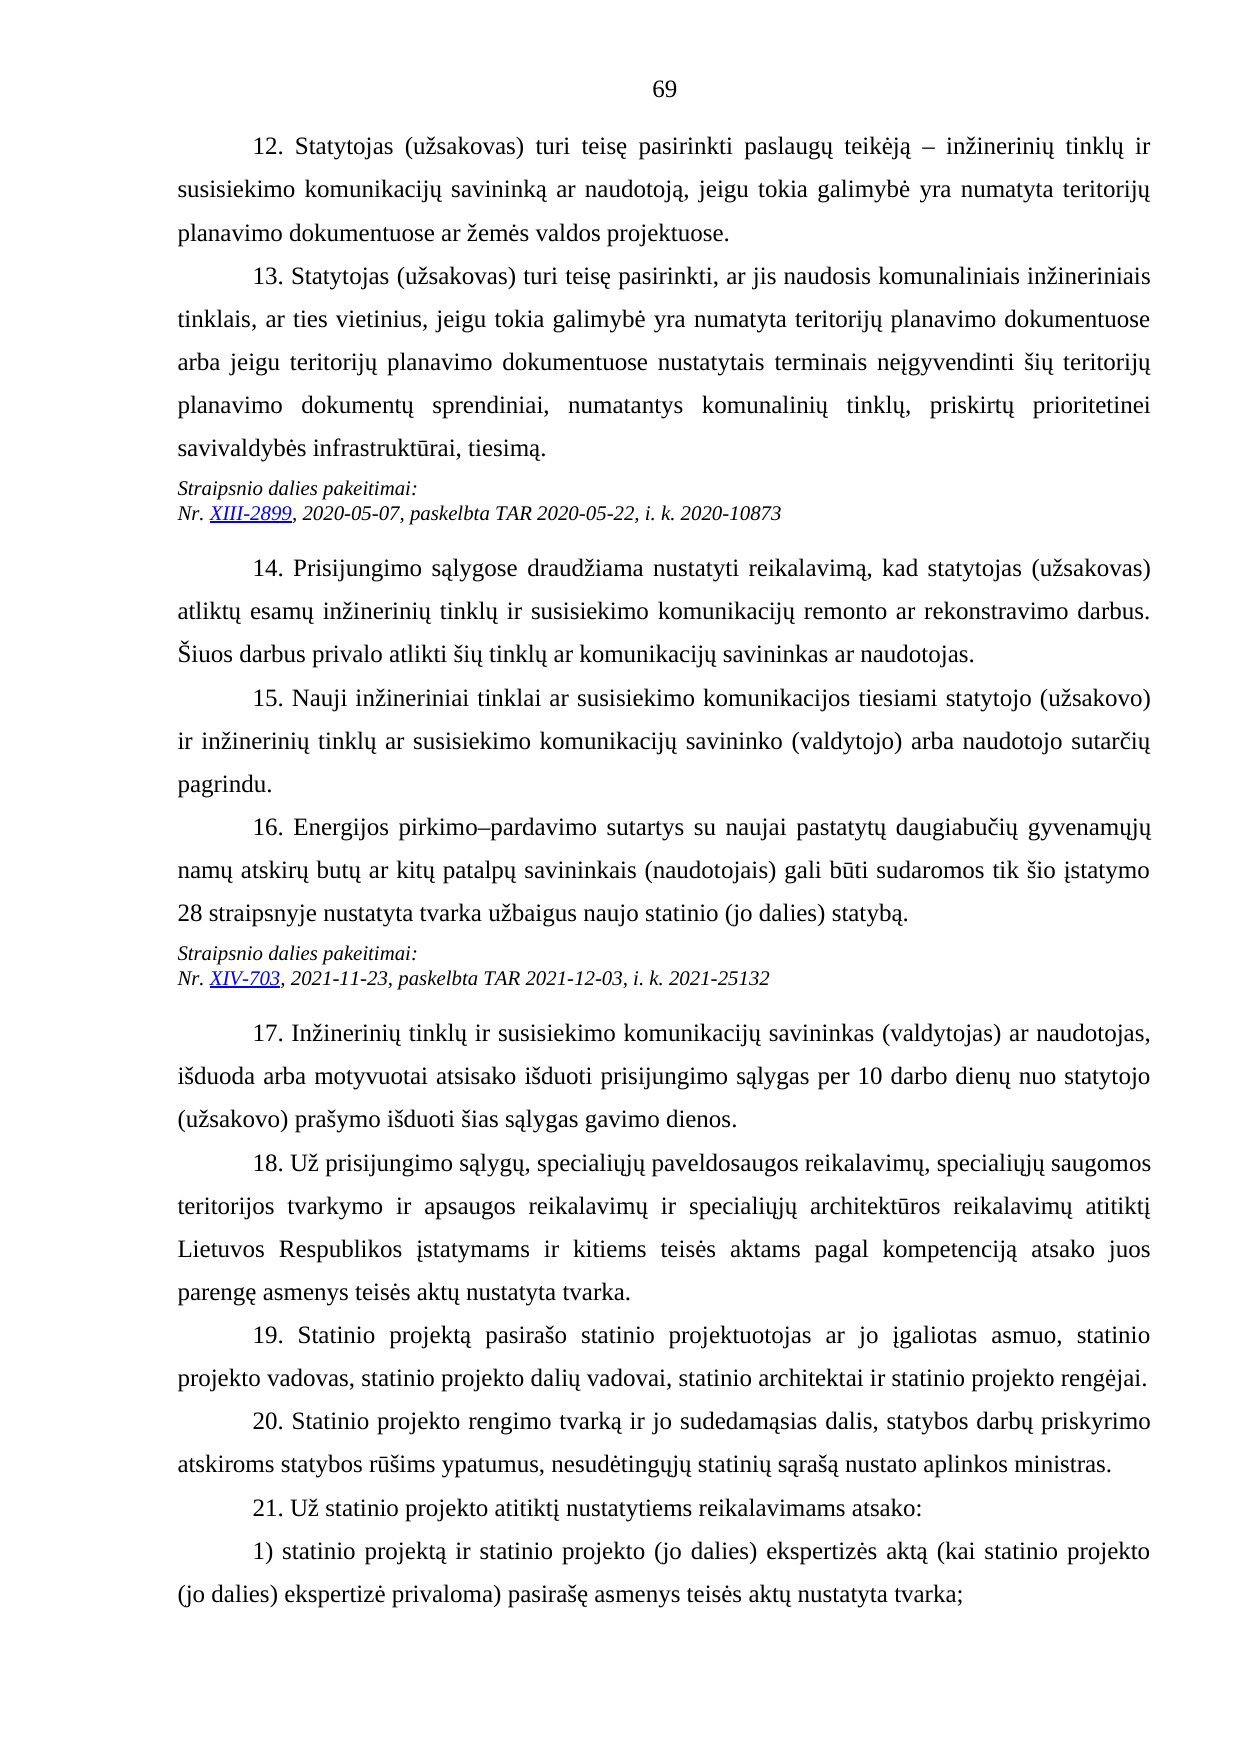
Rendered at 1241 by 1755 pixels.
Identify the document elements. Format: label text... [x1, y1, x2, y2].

text 20. Statinio projekto rengimo tvarką ir jo sudedamąsias dalis, statybos darbų priskyrimo atskiroms statybos rūšims ypatumus, nesudėtingųjų statinių sąrašą nustato aplinkos ministras. [177, 1406, 1152, 1478]
text 16. Energijos pirkimo–pardavimo sutartys su naujai pastatytų daugiabučių gyvenamųjų namų atskirų butų ar kitų patalpų savininkais (naudotojais) gali būti sudaromos tik šio įstatymo 28 straipsnyje nustatyta tvarka užbaigus naujo statinio (jo dalies) statybą. [177, 812, 1152, 927]
text Straipsnio dalies pakeitimai: [177, 476, 1152, 500]
text 21. Už statinio projekto atitiktį nustatytiems reikalavimams atsako: [177, 1493, 1152, 1521]
text 18. Už prisijungimo sąlygų, specialiųjų paveldosaugos reikalavimų, specialiųjų saugomos teritorijos tvarkymo ir apsaugos reikalavimų ir specialiųjų architektūros reikalavimų atitiktį Lietuvos Respublikos įstatymams ir kitiems teisės aktams pagal kompetenciją atsako juos parengę asmenys teisės aktų nustatyta tvarka. [177, 1148, 1152, 1306]
text 17. Inžinerinių tinklų ir susisiekimo komunikacijų savininkas (valdytojas) ar naudotojas, išduoda arba motyvuotai atsisako išduoti prisijungimo sąlygas per 10 darbo dienų nuo statytojo (užsakovo) prašymo išduoti šias sąlygas gavimo dienos. [177, 1018, 1152, 1133]
text Nr. XIII-2899, 2020-05-07, paskelbta TAR 2020-05-22, i. k. 2020-10873 [177, 500, 1152, 524]
text 15. Nauji inžineriniai tinklai ar susisiekimo komunikacijos tiesiami statytojo (užsakovo) ir inžinerinių tinklų ar susisiekimo komunikacijų savininko (valdytojo) arba naudotojo sutarčių pagrindu. [177, 683, 1152, 798]
text 12. Statytojas (užsakovas) turi teisę pasirinkti paslaugų teikėją – inžinerinių tinklų ir susisiekimo komunikacijų savininką ar naudotoją, jeigu tokia galimybė yra numatyta teritorijų planavimo dokumentuose ar žemės valdos projektuose. [177, 131, 1152, 246]
text 14. Prisijungimo sąlygose draudžiama nustatyti reikalavimą, kad statytojas (užsakovas) atliktų esamų inžinerinių tinklų ir susisiekimo komunikacijų remonto ar rekonstravimo darbus. Šiuos darbus privalo atlikti šių tinklų ar komunikacijų savininkas ar naudotojas. [177, 553, 1152, 668]
text 19. Statinio projektą pasirašo statinio projektuotojas ar jo įgaliotas asmuo, statinio projekto vadovas, statinio projekto dalių vadovai, statinio architektai ir statinio projekto rengėjai. [177, 1320, 1152, 1392]
text 1) statinio projektą ir statinio projekto (jo dalies) ekspertizės aktą (kai statinio projekto (jo dalies) ekspertizė privaloma) pasirašę asmenys teisės aktų nustatyta tvarka; [177, 1536, 1152, 1608]
text Straipsnio dalies pakeitimai: [177, 941, 1152, 965]
text 13. Statytojas (užsakovas) turi teisę pasirinkti, ar jis naudosis komunaliniais inžineriniais tinklais, ar ties vietinius, jeigu tokia galimybė yra numatyta teritorijų planavimo dokumentuose arba jeigu teritorijų planavimo dokumentuose nustatytais terminais neįgyvendinti šių teritorijų planavimo dokumentų sprendiniai, numatantys komunalinių tinklų, priskirtų prioritetinei savivaldybės infrastruktūrai, tiesimą. [177, 261, 1152, 462]
text Nr. XIV-703, 2021-11-23, paskelbta TAR 2021-12-03, i. k. 2021-25132 [177, 965, 1152, 989]
